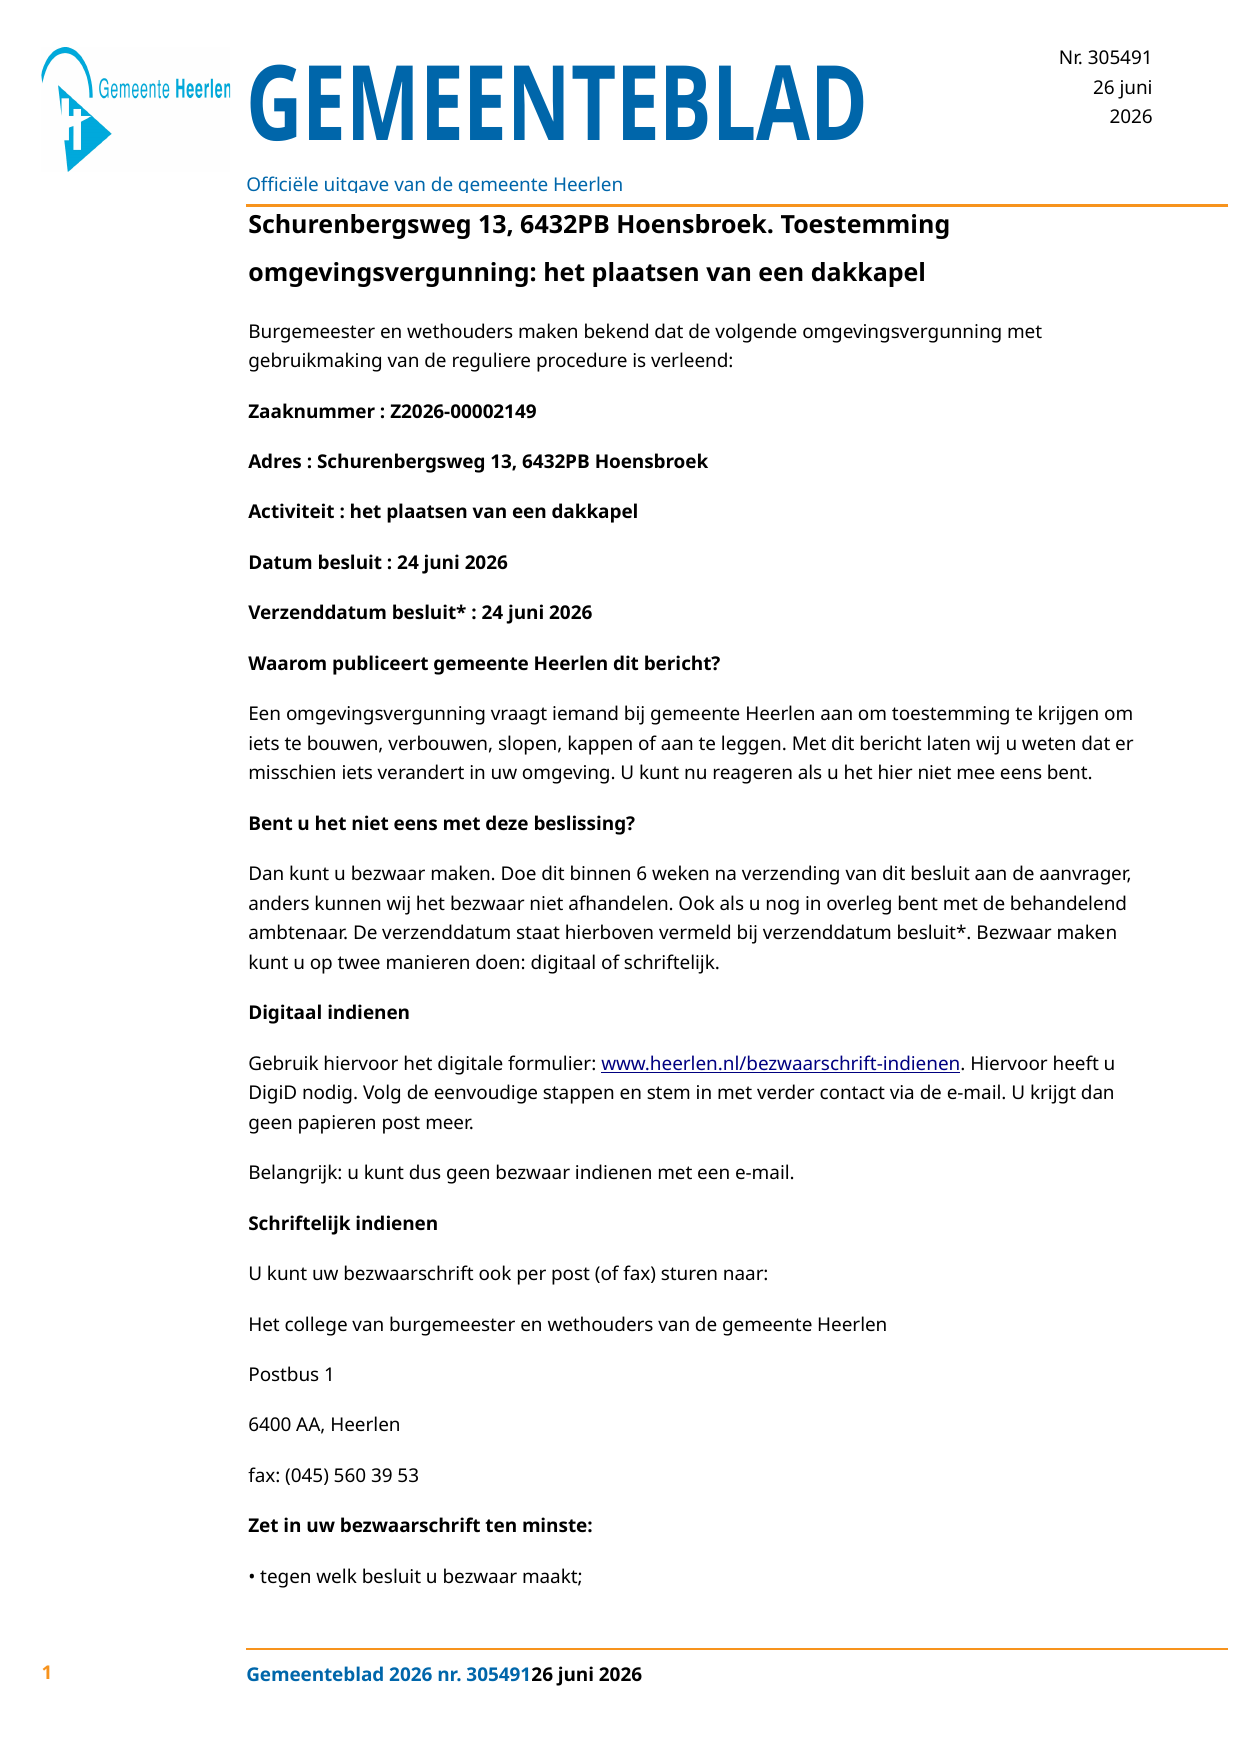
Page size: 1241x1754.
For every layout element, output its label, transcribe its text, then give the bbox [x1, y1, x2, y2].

text Het college van burgemeester en wethouders van de gemeente Heerlen [248, 1311, 1152, 1337]
text Digitaal indienen [248, 999, 1152, 1025]
text Waarom publiceert gemeente Heerlen dit bericht? [248, 650, 1152, 676]
text Schurenbergsweg 13, 6432PB Hoensbroek. Toestemming omgevingsvergunning: het plaatsen van een dakkapel [248, 207, 1152, 288]
text Verzenddatum besluit* : 24 juni 2026 [248, 599, 1152, 625]
picture [41, 47, 59, 70]
text fax: (045) 560 39 53 [248, 1462, 1152, 1488]
text Zaaknummer : Z2026-00002149 [248, 398, 1152, 424]
text U kunt uw bezwaarschrift ook per post (of fax) sturen naar: [248, 1260, 1152, 1286]
text Activiteit : het plaatsen van een dakkapel [248, 499, 1152, 524]
text Burgemeester en wethouders maken bekend dat de volgende omgevingsvergunning met gebruikmaking van de reguliere procedure is verleend: [248, 318, 1152, 373]
text Een omgevingsvergunning vraagt iemand bij gemeente Heerlen aan om toestemming te krijgen om iets te bouwen, verbouwen, slopen, kappen of aan te leggen. Met dit bericht laten wij u weten dat er misschien iets verandert in uw omgeving. U kunt nu reageren als u het hier niet mee eens bent. [248, 700, 1152, 785]
text • tegen welk besluit u bezwaar maakt; [248, 1563, 1152, 1589]
text Gebruik hiervoor het digitale formulier: www.heerlen.nl/bezwaarschrift-indienen. Hiervoor heeft u DigiD nodig. Volg de eenvoudige stappen en stem in met verder contact via de e-mail. U krijgt dan geen papieren post meer. [248, 1050, 1152, 1135]
text Postbus 1 [248, 1361, 1152, 1387]
text Datum besluit : 24 juni 2026 [248, 549, 1152, 575]
text Dan kunt u bezwaar maken. Doe dit binnen 6 weken na verzending van dit besluit aan de aanvrager, anders kunnen wij het bezwaar niet afhandelen. Ook als u nog in overleg bent met de behandelend ambtenaar. De verzenddatum staat hierboven vermeld bij verzenddatum besluit*. Bezwaar maken kunt u op twee manieren doen: digitaal of schriftelijk. [248, 860, 1152, 975]
text Belangrijk: u kunt dus geen bezwaar indienen met een e-mail. [248, 1159, 1152, 1185]
picture [41, 47, 231, 172]
text 6400 AA, Heerlen [248, 1412, 1152, 1437]
text Bent u het niet eens met deze beslissing? [248, 810, 1152, 836]
text Zet in uw bezwaarschrift ten minste: [248, 1512, 1152, 1538]
text Adres : Schurenbergsweg 13, 6432PB Hoensbroek [248, 448, 1152, 474]
text Schriftelijk indienen [248, 1210, 1152, 1236]
